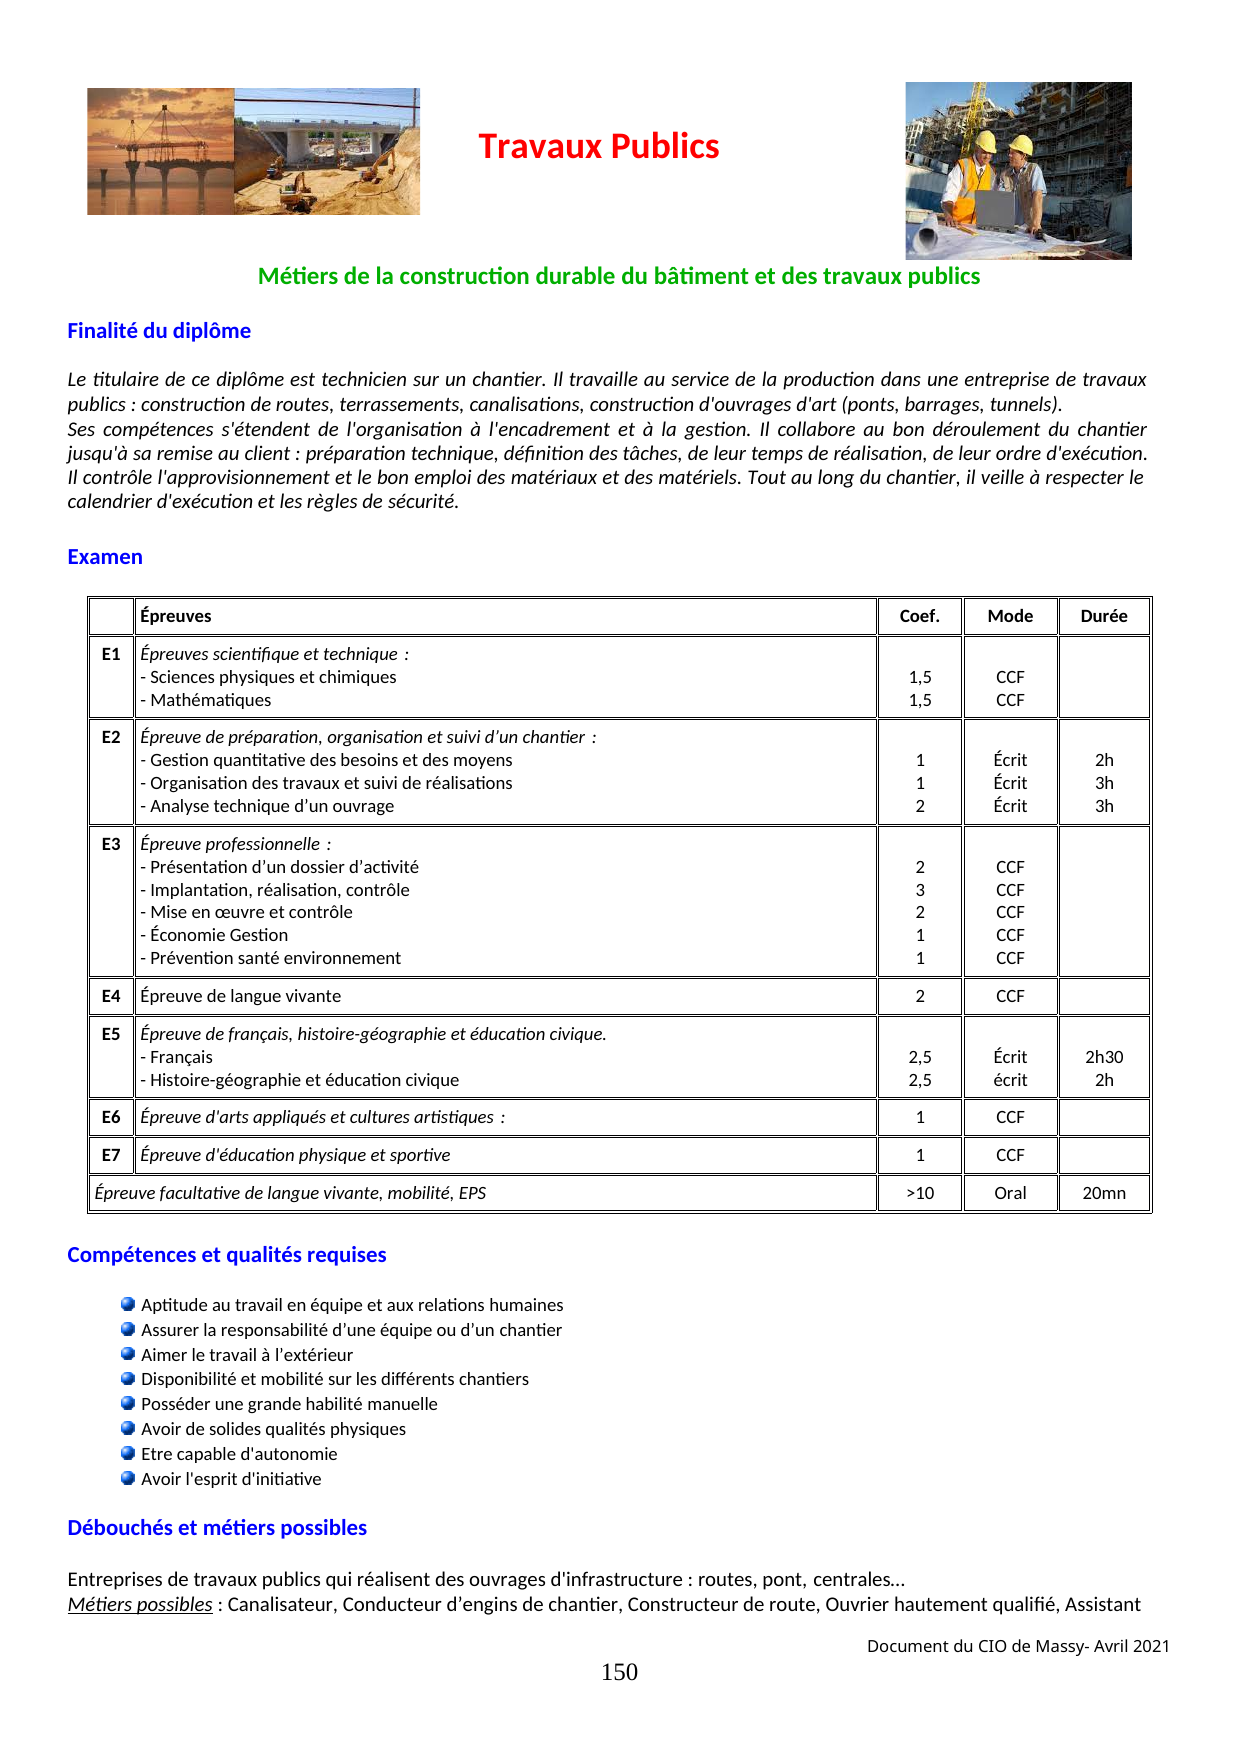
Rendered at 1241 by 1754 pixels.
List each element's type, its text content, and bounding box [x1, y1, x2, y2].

table_cell [1060, 827, 1149, 976]
table_cell CCF [965, 1100, 1057, 1135]
table_cell CCF [965, 1138, 1057, 1172]
text Métiers possibles : Canalisateur, Conducteur d’engins de chantier, Constructeur de route, Ouvrier hautement qualifié, Assistant [67, 1591, 1171, 1616]
table_cell 1 [879, 1100, 961, 1135]
table_cell Épreuve de préparation, organisation et suivi d’un chantier : - Gestion quantitative des besoins et des moyens - Organisation des travaux et suivi de réalisations - Analyse technique d’un ouvrage [136, 720, 876, 823]
list Posséder une grande habilité manuelle [121, 1391, 1171, 1416]
subtitle Débouchés et métiers possibles [67, 1515, 1171, 1541]
table_cell 1,5 1,5 [879, 637, 961, 717]
table_cell Épreuve d'arts appliqués et cultures artistiques : [136, 1100, 876, 1135]
picture [121, 1396, 135, 1410]
table_cell Oral [965, 1176, 1057, 1210]
table_cell E5 [90, 1017, 133, 1097]
table_cell Épreuve d'éducation physique et sportive [136, 1138, 876, 1172]
table_cell 2h30 2h [1060, 1017, 1149, 1097]
table_header [90, 599, 133, 633]
list Avoir de solides qualités physiques [121, 1416, 1171, 1440]
picture [121, 1297, 135, 1311]
table_cell E6 [90, 1100, 133, 1135]
table_cell Épreuve de langue vivante [136, 979, 876, 1013]
table_cell E2 [90, 720, 133, 823]
table_cell Écrit écrit [965, 1017, 1057, 1097]
table_header Épreuves [136, 599, 876, 633]
list Etre capable d'autonomie [121, 1440, 1171, 1465]
table_cell Épreuve facultative de langue vivante, mobilité, EPS [90, 1176, 876, 1210]
table_cell 2 3 2 1 1 [879, 827, 961, 976]
table_cell 2,5 2,5 [879, 1017, 961, 1097]
list Disponibilité et mobilité sur les différents chantiers [121, 1366, 1171, 1391]
subtitle Le titulaire de ce diplôme est technicien sur un chantier. Il travaille au service de la production dans une entreprise de travaux publics : construction de routes, terrassements, canalisations, construction d'ouvrages d'art (ponts, barrages, tunnels). [67, 367, 1148, 416]
table_cell E4 [90, 979, 133, 1013]
table_cell [1060, 1138, 1149, 1172]
table_cell Épreuve de français, histoire-géographie et éducation civique. - Français - Histoire-géographie et éducation civique [136, 1017, 876, 1097]
picture [121, 1471, 135, 1485]
table_cell [1060, 637, 1149, 717]
table_cell CCF CCF [965, 637, 1057, 717]
table_header Coef. [879, 599, 961, 633]
subtitle Entreprises de travaux publics qui réalisent des ouvrages d'infrastructure : routes, pont, centrales… [67, 1566, 1171, 1591]
text Ses compétences s'étendent de l'organisation à l'encadrement et à la gestion. Il collabore au bon déroulement du chantier jusqu'à sa remise au client : préparation technique, définition des tâches, de leur temps de réalisation, de leur ordre d'exécution. Il contrôle l'approvisionnement et le bon emploi des matériaux et des matériels. Tout au long du chantier, il veille à respecter le calendrier d'exécution et les règles de sécurité. [67, 416, 1148, 514]
text Métiers de la construction durable du bâtiment et des travaux publics [67, 121, 1171, 290]
table_cell [1060, 979, 1149, 1013]
table_cell E7 [90, 1138, 133, 1172]
picture [121, 1322, 135, 1336]
picture [121, 1347, 135, 1360]
text Compétences et qualités requises [67, 1240, 1171, 1268]
table_cell CCF [965, 979, 1057, 1013]
table_header Mode [965, 599, 1057, 633]
text Examen [67, 542, 1171, 570]
picture [121, 1421, 135, 1435]
table_cell Écrit Écrit Écrit [965, 720, 1057, 823]
table_cell [1060, 1100, 1149, 1135]
table_cell Épreuves scientifique et technique : - Sciences physiques et chimiques - Mathématiques [136, 637, 876, 717]
table_cell E1 [90, 637, 133, 717]
list Avoir l'esprit d'initiative [121, 1465, 1171, 1490]
picture [905, 82, 1132, 260]
table_cell 2 [879, 979, 961, 1013]
table_cell 1 1 2 [879, 720, 961, 823]
picture [121, 1446, 135, 1460]
table_header Durée [1060, 599, 1149, 633]
list Assurer la responsabilité d’une équipe ou d’un chantier [121, 1316, 1171, 1341]
table_cell 2h 3h 3h [1060, 720, 1149, 823]
subtitle Finalité du diplôme [67, 316, 1171, 344]
table_cell 1 [879, 1138, 961, 1172]
picture [87, 88, 421, 215]
table_cell 20mn [1060, 1176, 1149, 1210]
picture [121, 1372, 135, 1385]
table_cell E3 [90, 827, 133, 976]
table_cell Épreuve professionnelle : - Présentation d’un dossier d’activité - Implantation, réalisation, contrôle - Mise en œuvre et contrôle - Économie Gestion - Prévention santé environnement [136, 827, 876, 976]
table_cell >10 [879, 1176, 961, 1210]
table_cell CCF CCF CCF CCF CCF [965, 827, 1057, 976]
list Aimer le travail à l’extérieur [121, 1341, 1171, 1366]
list Aptitude au travail en équipe et aux relations humaines [121, 1291, 1171, 1316]
